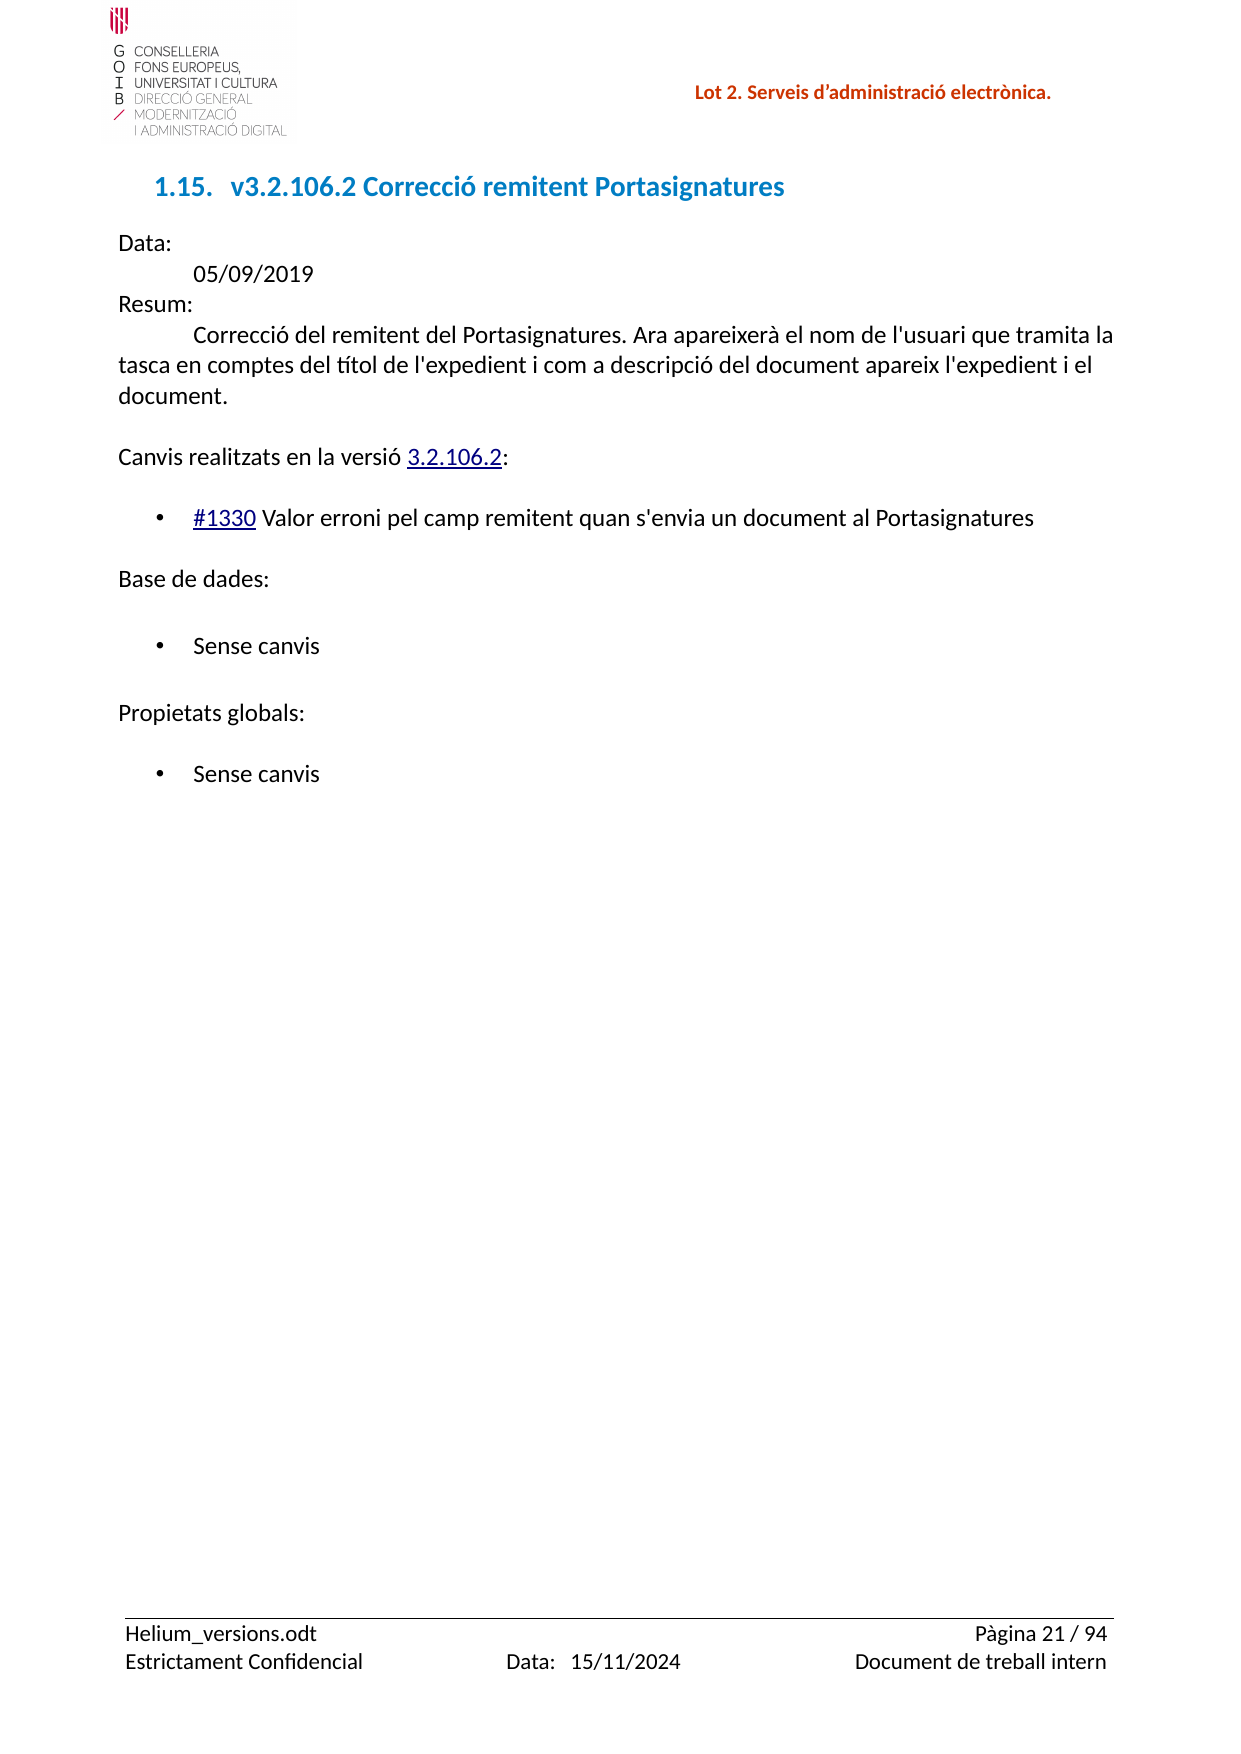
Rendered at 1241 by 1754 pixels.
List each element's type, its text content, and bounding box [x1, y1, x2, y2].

text Canvis realitzats en la versió 3.2.106.2: [118, 441, 1122, 472]
picture [100, 0, 297, 144]
text Base de dades: [118, 563, 1122, 594]
text Propietats globals: [118, 697, 1122, 728]
subtitle v3.2.106.2 Correcció remitent Portasignatures [153, 168, 1122, 204]
text Data: [118, 228, 1122, 258]
list #1330 Valor erroni pel camp remitent quan s'envia un document al Portasignatures [156, 502, 1122, 533]
list Sense canvis [156, 758, 1122, 789]
text Resum: [118, 289, 1122, 319]
text Correcció del remitent del Portasignatures. Ara apareixerà el nom de l'usuari que tramita la tasca en comptes del títol de l'expedient i com a descripció del document apareix l'expedient i el document. [118, 319, 1122, 411]
text 05/09/2019 [118, 258, 1122, 289]
list Sense canvis [156, 630, 1122, 661]
